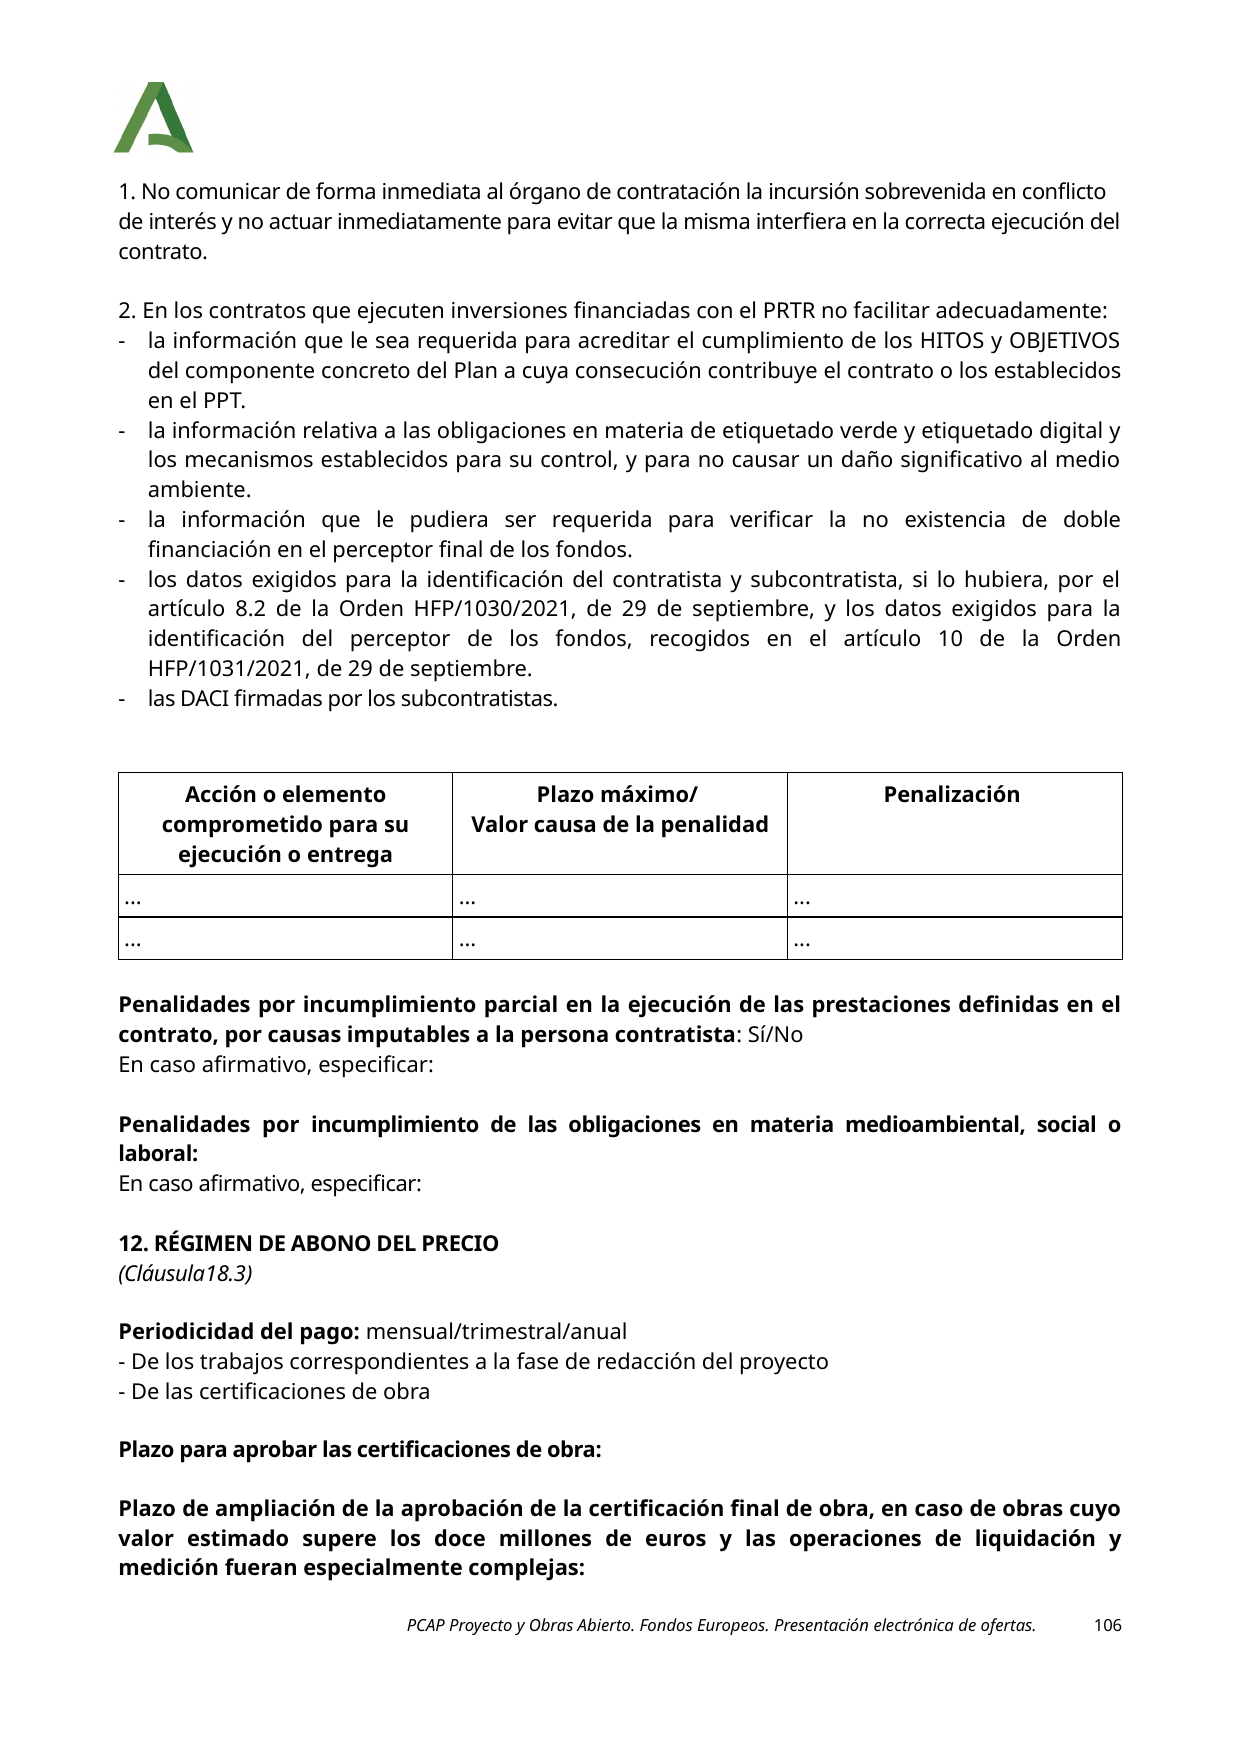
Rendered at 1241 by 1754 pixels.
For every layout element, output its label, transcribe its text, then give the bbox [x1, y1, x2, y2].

text - De las certificaciones de obra [118, 1376, 1122, 1406]
text 2. En los contratos que ejecuten inversiones financiadas con el PRTR no facilitar adecuadamente: [118, 296, 1122, 325]
text (Cláusula18.3) [118, 1258, 1122, 1287]
table_cell ... [453, 918, 787, 959]
text Penalidades por incumplimiento de las obligaciones en materia medioambiental, social o laboral: [118, 1109, 1122, 1168]
text Periodicidad del pago: mensual/trimestral/anual [118, 1316, 1122, 1346]
table_header Penalización [788, 773, 1122, 874]
table_cell ... [119, 918, 452, 959]
text - los datos exigidos para la identificación del contratista y subcontratista, si lo hubiera, por el artículo 8.2 de la Orden HFP/1030/2021, de 29 de septiembre, y los datos exigidos para la identificación del perceptor de los fondos, recogidos en el artículo 10 de la Orden HFP/1031/2021, de 29 de septiembre. [118, 564, 1122, 683]
text - la información que le pudiera ser requerida para verificar la no existencia de doble financiación en el perceptor final de los fondos. [118, 504, 1122, 564]
table_header Acción o elemento comprometido para su ejecución o entrega [119, 773, 452, 874]
text - las DACI firmadas por los subcontratistas. [118, 683, 1122, 713]
text Penalidades por incumplimiento parcial en la ejecución de las prestaciones definidas en el contrato, por causas imputables a la persona contratista: Sí/No [118, 989, 1122, 1049]
text - la información relativa a las obligaciones en materia de etiquetado verde y etiquetado digital y los mecanismos establecidos para su control, y para no causar un daño significativo al medio ambiente. [118, 415, 1122, 504]
table_header Plazo máximo/ Valor causa de la penalidad [453, 773, 787, 874]
text - De los trabajos correspondientes a la fase de redacción del proyecto [118, 1346, 1122, 1376]
text En caso afirmativo, especificar: [118, 1049, 1122, 1079]
table_cell ... [453, 875, 787, 916]
text En caso afirmativo, especificar: [118, 1168, 1122, 1198]
picture [109, 77, 198, 157]
table_cell ... [119, 875, 452, 916]
text Plazo de ampliación de la aprobación de la certificación final de obra, en caso de obras cuyo valor estimado supere los doce millones de euros y las operaciones de liquidación y medición fueran especialmente complejas: [118, 1493, 1122, 1582]
table_cell ... [788, 875, 1122, 916]
text 1. No comunicar de forma inmediata al órgano de contratación la incursión sobrevenida en conflicto de interés y no actuar inmediatamente para evitar que la misma interfiera en la correcta ejecución del contrato. [118, 176, 1122, 266]
text Plazo para aprobar las certificaciones de obra: [118, 1434, 1122, 1464]
text - la información que le sea requerida para acreditar el cumplimiento de los HITOS y OBJETIVOS del componente concreto del Plan a cuya consecución contribuye el contrato o los establecidos en el PPT. [118, 325, 1122, 415]
text 12. RÉGIMEN DE ABONO DEL PRECIO [118, 1228, 1122, 1258]
table_cell ... [788, 918, 1122, 959]
